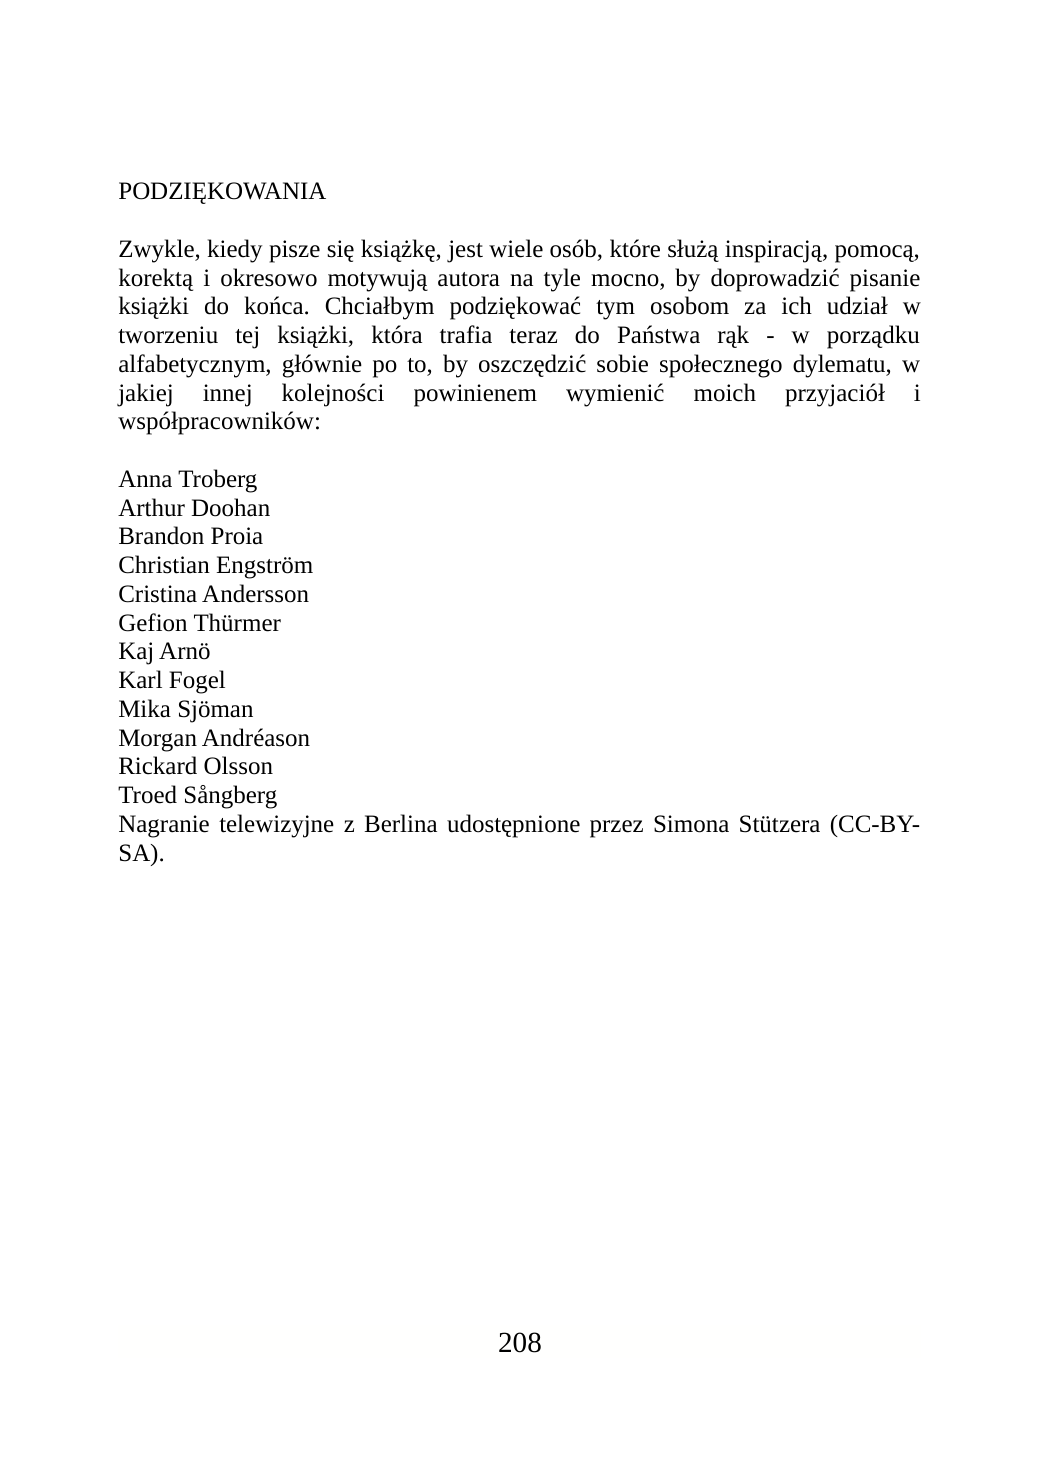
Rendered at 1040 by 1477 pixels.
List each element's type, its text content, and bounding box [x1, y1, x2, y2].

text PODZIĘKOWANIA [118, 176, 921, 205]
text Mika Sjöman [118, 694, 921, 723]
text Nagranie telewizyjne z Berlina udostępnione przez Simona Stützera (CC-BY-SA). [118, 809, 921, 866]
text Brandon Proia [118, 521, 921, 550]
text Morgan Andréason [118, 723, 921, 751]
text Gefion Thürmer [118, 608, 921, 636]
text Zwykle, kiedy pisze się książkę, jest wiele osób, które służą inspiracją, pomocą, korektą i okresowo motywują autora na tyle mocno, by doprowadzić pisanie książki do końca. Chciałbym podziękować tym osobom za ich udział w tworzeniu tej książki, która trafia teraz do Państwa rąk - w porządku alfabetycznym, głównie po to, by oszczędzić sobie społecznego dylematu, w jakiej innej kolejności powinienem wymienić moich przyjaciół i współpracowników: [118, 234, 921, 435]
text Karl Fogel [118, 665, 921, 694]
text Rickard Olsson [118, 751, 921, 780]
text Arthur Doohan [118, 493, 921, 521]
text Cristina Andersson [118, 579, 921, 608]
text Troed Sångberg [118, 780, 921, 809]
text Kaj Arnö [118, 636, 921, 665]
text Christian Engström [118, 550, 921, 579]
text Anna Troberg [118, 464, 921, 493]
